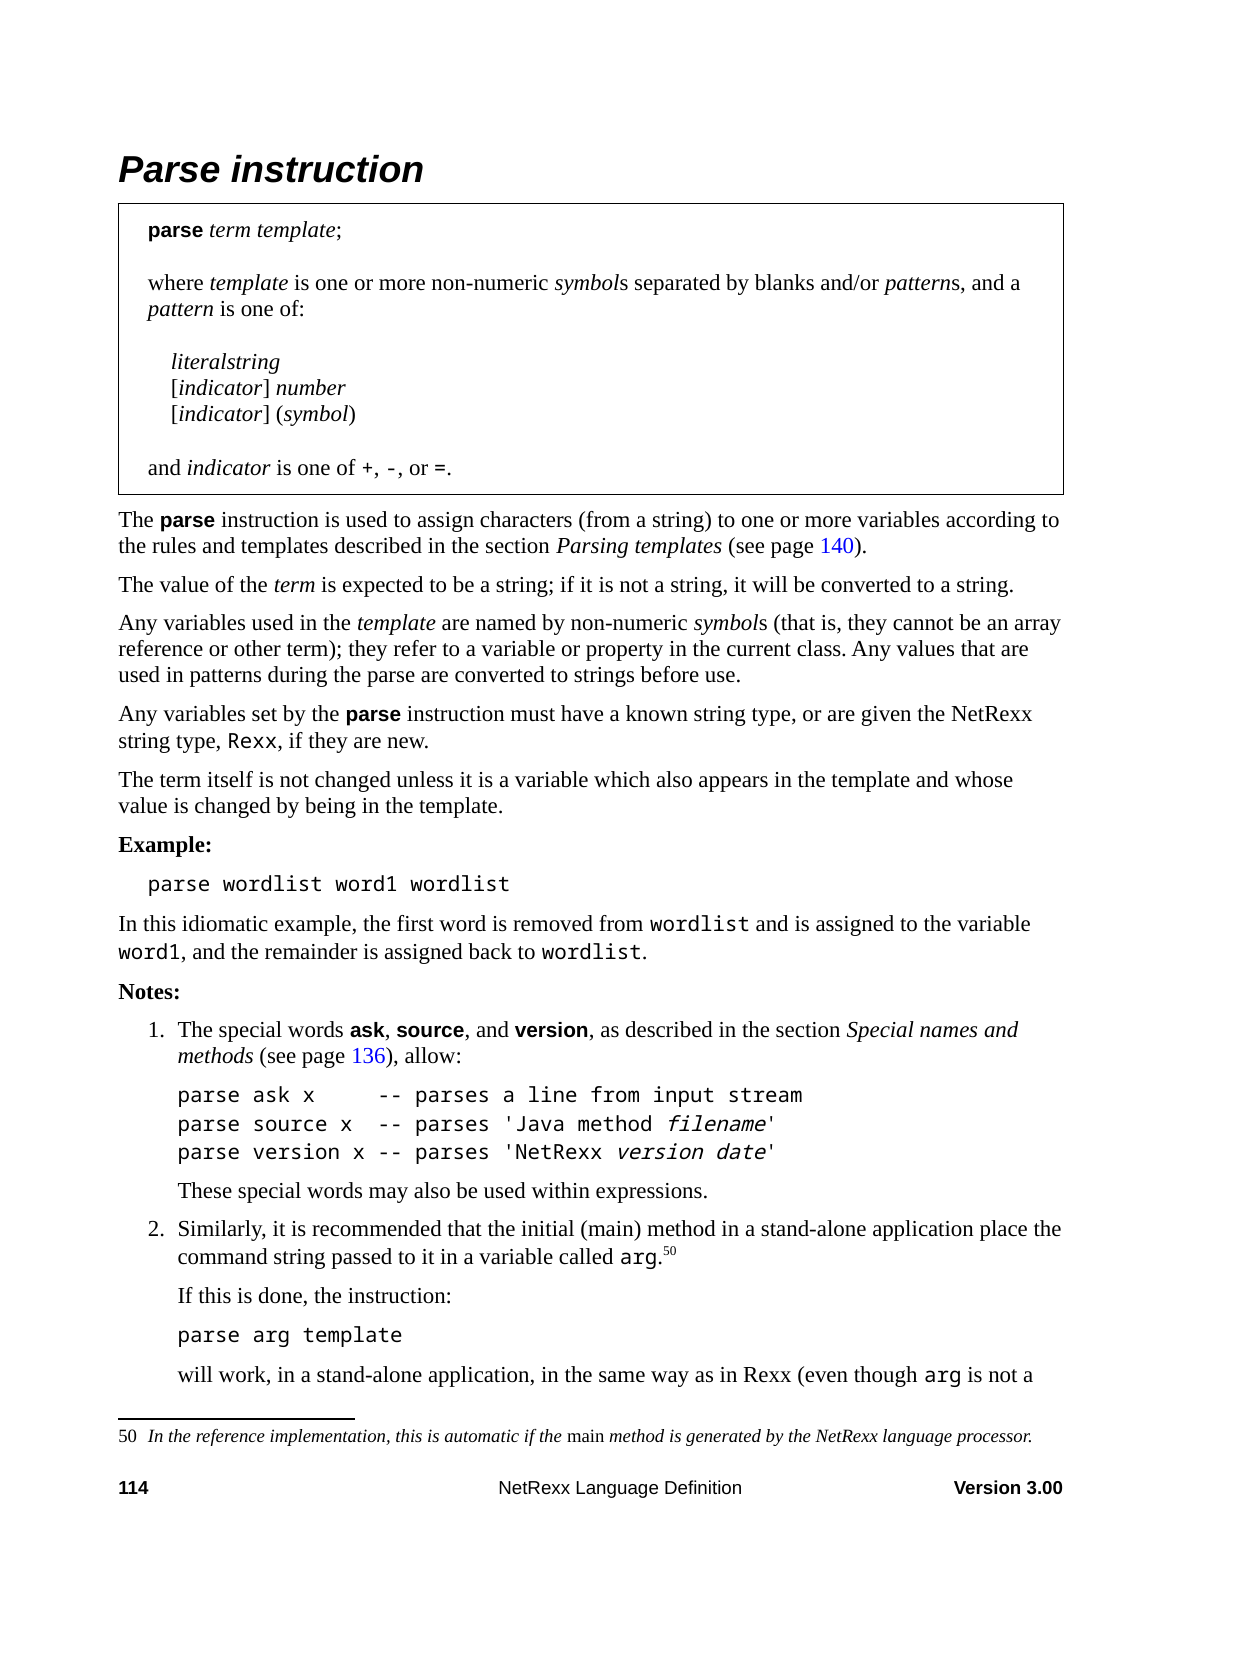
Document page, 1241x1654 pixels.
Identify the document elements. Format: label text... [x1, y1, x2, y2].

list The special words ask, source, and version, as described in the section Special names and methods (see page 131), allow: [148, 1016, 1063, 1068]
text Notes: [118, 978, 1063, 1004]
list In the reference implementation, this is automatic if the main method is generated by the NetRexx language processor. [118, 1425, 1063, 1447]
list Similarly, it is recommended that the initial (main) method in a stand-alone application place the command string passed to it in a variable called arg. [148, 1216, 1063, 1270]
text parse wordlist word1 wordlist [148, 869, 1063, 897]
table_header parse term template; where template is one or more non-numeric symbols separated by blanks and/or patterns, and a pattern is one of: literalstring [indicator] number [indicator] (symbol) and indicator is one of +, -, or =. [119, 204, 1063, 493]
list If this is done, the instruction: [148, 1282, 1063, 1308]
text Example: [118, 831, 1063, 857]
text The term itself is not changed unless it is a variable which also appears in the template and whose value is changed by being in the template. [118, 766, 1063, 819]
list These special words may also be used within expressions. [148, 1177, 1063, 1204]
text The value of the term is expected to be a string; if it is not a string, it will be converted to a string. [118, 571, 1063, 597]
text Any variables used in the template are named by non-numeric symbols (that is, they cannot be an array reference or other term); they refer to a variable or property in the current class. Any values that are used in patterns during the parse are converted to strings before use. [118, 609, 1063, 688]
list will work, in a stand-alone application, in the same way as in Rexx (even though arg is not a [148, 1360, 1063, 1389]
text In this idiomatic example, the first word is removed from wordlist and is assigned to the variable word1, and the remainder is assigned back to wordlist. [118, 909, 1063, 966]
list parse ask x -- parses a line from input stream parse source x -- parses 'Java method filename' parse version x -- parses 'NetRexx version date' [148, 1080, 1063, 1166]
list parse arg template [148, 1320, 1063, 1349]
subtitle Parse instruction [118, 148, 1063, 191]
text The parse instruction is used to assign characters (from a string) to one or more variables according to the rules and templates described in the section Parsing templates (see page 134). [118, 506, 1063, 559]
text Any variables set by the parse instruction must have a known string type, or are given the NetRexx string type, Rexx, if they are new. [118, 700, 1063, 754]
